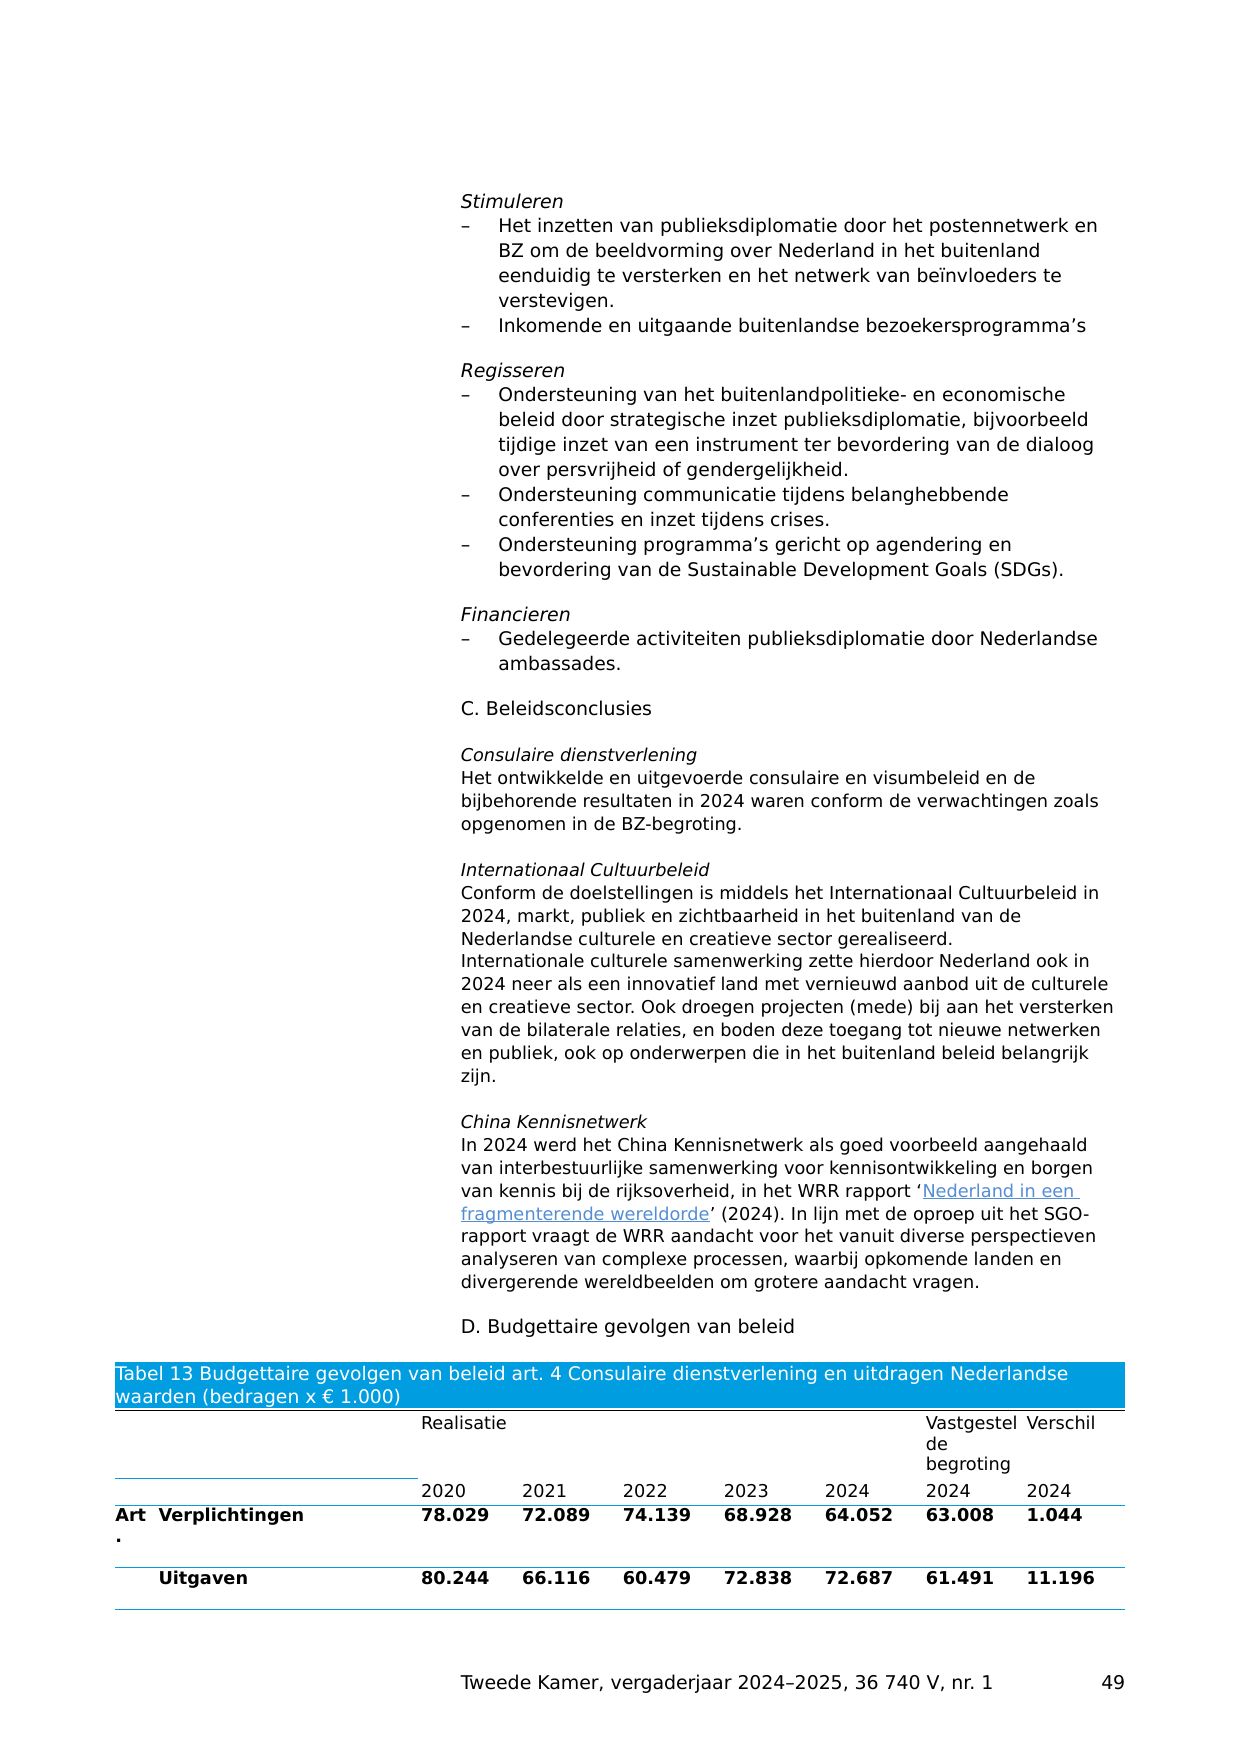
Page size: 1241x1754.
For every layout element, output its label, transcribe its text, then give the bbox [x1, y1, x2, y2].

table_cell Art. [115, 1506, 155, 1547]
table_cell [923, 1589, 1023, 1609]
table_cell 74.139 [620, 1506, 721, 1547]
list Inkomende en uitgaande buitenlandse bezoekersprogramma’s [461, 313, 1125, 338]
title D. Budgettaire gevolgen van beleid [461, 1316, 1125, 1338]
table_cell Verschil [1024, 1411, 1125, 1478]
table_cell 66.116 [519, 1568, 620, 1588]
table_cell 72.838 [721, 1568, 822, 1588]
table_cell [519, 1547, 620, 1567]
text Regisseren [461, 360, 1125, 382]
table_cell 60.479 [620, 1568, 721, 1588]
table_cell 2020 [418, 1478, 519, 1505]
table_cell 63.008 [923, 1506, 1023, 1547]
text Stimuleren [461, 191, 1125, 213]
table_cell [1024, 1589, 1125, 1609]
table_cell 2023 [721, 1478, 822, 1505]
table_cell [620, 1589, 721, 1609]
table_cell [620, 1547, 721, 1567]
table_cell [155, 1411, 418, 1478]
table_cell [822, 1547, 923, 1567]
table_cell 1.044 [1024, 1506, 1125, 1547]
text Consulaire dienstverlening Het ontwikkelde en uitgevoerde consulaire en visumbeleid en de bijbehorende resultaten in 2024 waren conform de verwachtingen zoals opgenomen in de BZ-begroting. [461, 743, 1125, 835]
table_cell Uitgaven [155, 1568, 418, 1588]
table_cell [721, 1547, 822, 1567]
table_cell 68.928 [721, 1506, 822, 1547]
table_cell Verplichtingen [155, 1506, 418, 1547]
text Internationaal Cultuurbeleid Conform de doelstellingen is middels het Internationaal Cultuurbeleid in 2024, markt, publiek en zichtbaarheid in het buitenland van de Nederlandse culturele en creatieve sector gerealiseerd. Internationale culturele samenwerking zette hierdoor Nederland ook in 2024 neer als een innovatief land met vernieuwd aanbod uit de culturele en creatieve sector. Ook droegen projecten (mede) bĳ aan het versterken van de bilaterale relaties, en boden deze toegang tot nieuwe netwerken en publiek, ook op onderwerpen die in het buitenland beleid belangrijk zijn. [461, 858, 1125, 1087]
list Ondersteuning communicatie tijdens belanghebbende conferenties en inzet tijdens crises. [461, 482, 1125, 532]
table_cell 2024 [1024, 1478, 1125, 1505]
table_cell [155, 1589, 418, 1609]
table_cell [115, 1589, 155, 1609]
table_cell 2024 [822, 1478, 923, 1505]
title C. Beleidsconclusies [461, 698, 1125, 719]
list Ondersteuning programma’s gericht op agendering en bevordering van de Sustainable Development Goals (SDGs). [461, 532, 1125, 582]
table_cell [115, 1568, 155, 1588]
table_cell 61.491 [923, 1568, 1023, 1588]
table_cell 64.052 [822, 1506, 923, 1547]
list Ondersteuning van het buitenlandpolitieke- en economische beleid door strategische inzet publieksdiplomatie, bijvoorbeeld tijdige inzet van een instrument ter bevordering van de dialoog over persvrijheid of gendergelijkheid. [461, 382, 1125, 482]
table_cell [115, 1547, 155, 1567]
text China Kennisnetwerk In 2024 werd het China Kennisnetwerk als goed voorbeeld aangehaald van interbestuurlijke samenwerking voor kennisontwikkeling en borgen van kennis bij de rijksoverheid, in het WRR rapport ‘Nederland in een fragmenterende wereldorde’ (2024). In lijn met de oproep uit het SGO-rapport vraagt de WRR aandacht voor het vanuit diverse perspectieven analyseren van complexe processen, waarbij opkomende landen en divergerende wereldbeelden om grotere aandacht vragen. [461, 1110, 1125, 1293]
table_cell 72.687 [822, 1568, 923, 1588]
table_cell 2024 [923, 1478, 1023, 1505]
table_cell [418, 1589, 519, 1609]
list Het inzetten van publieksdiplomatie door het postennetwerk en BZ om de beeldvorming over Nederland in het buitenland eenduidig te versterken en het netwerk van beïnvloeders te verstevigen. [461, 213, 1125, 313]
list Gedelegeerde activiteiten publieksdiplomatie door Nederlandse ambassades. [461, 626, 1125, 676]
table_cell 78.029 [418, 1506, 519, 1547]
table_cell [155, 1479, 418, 1505]
table_cell [1024, 1547, 1125, 1567]
table_cell [155, 1547, 418, 1567]
table_cell [721, 1589, 822, 1609]
text Financieren [461, 604, 1125, 626]
table_cell Vastgestelde begroting [923, 1411, 1023, 1478]
table_cell Realisatie [418, 1411, 923, 1478]
table_cell [519, 1589, 620, 1609]
table_cell 72.089 [519, 1506, 620, 1547]
table_cell 11.196 [1024, 1568, 1125, 1588]
table_cell [822, 1589, 923, 1609]
table_cell [115, 1479, 155, 1505]
table_cell 2022 [620, 1478, 721, 1505]
table_cell 80.244 [418, 1568, 519, 1588]
table_cell 2021 [519, 1478, 620, 1505]
table_cell [115, 1411, 155, 1478]
table_cell [923, 1547, 1023, 1567]
table_cell [418, 1547, 519, 1567]
